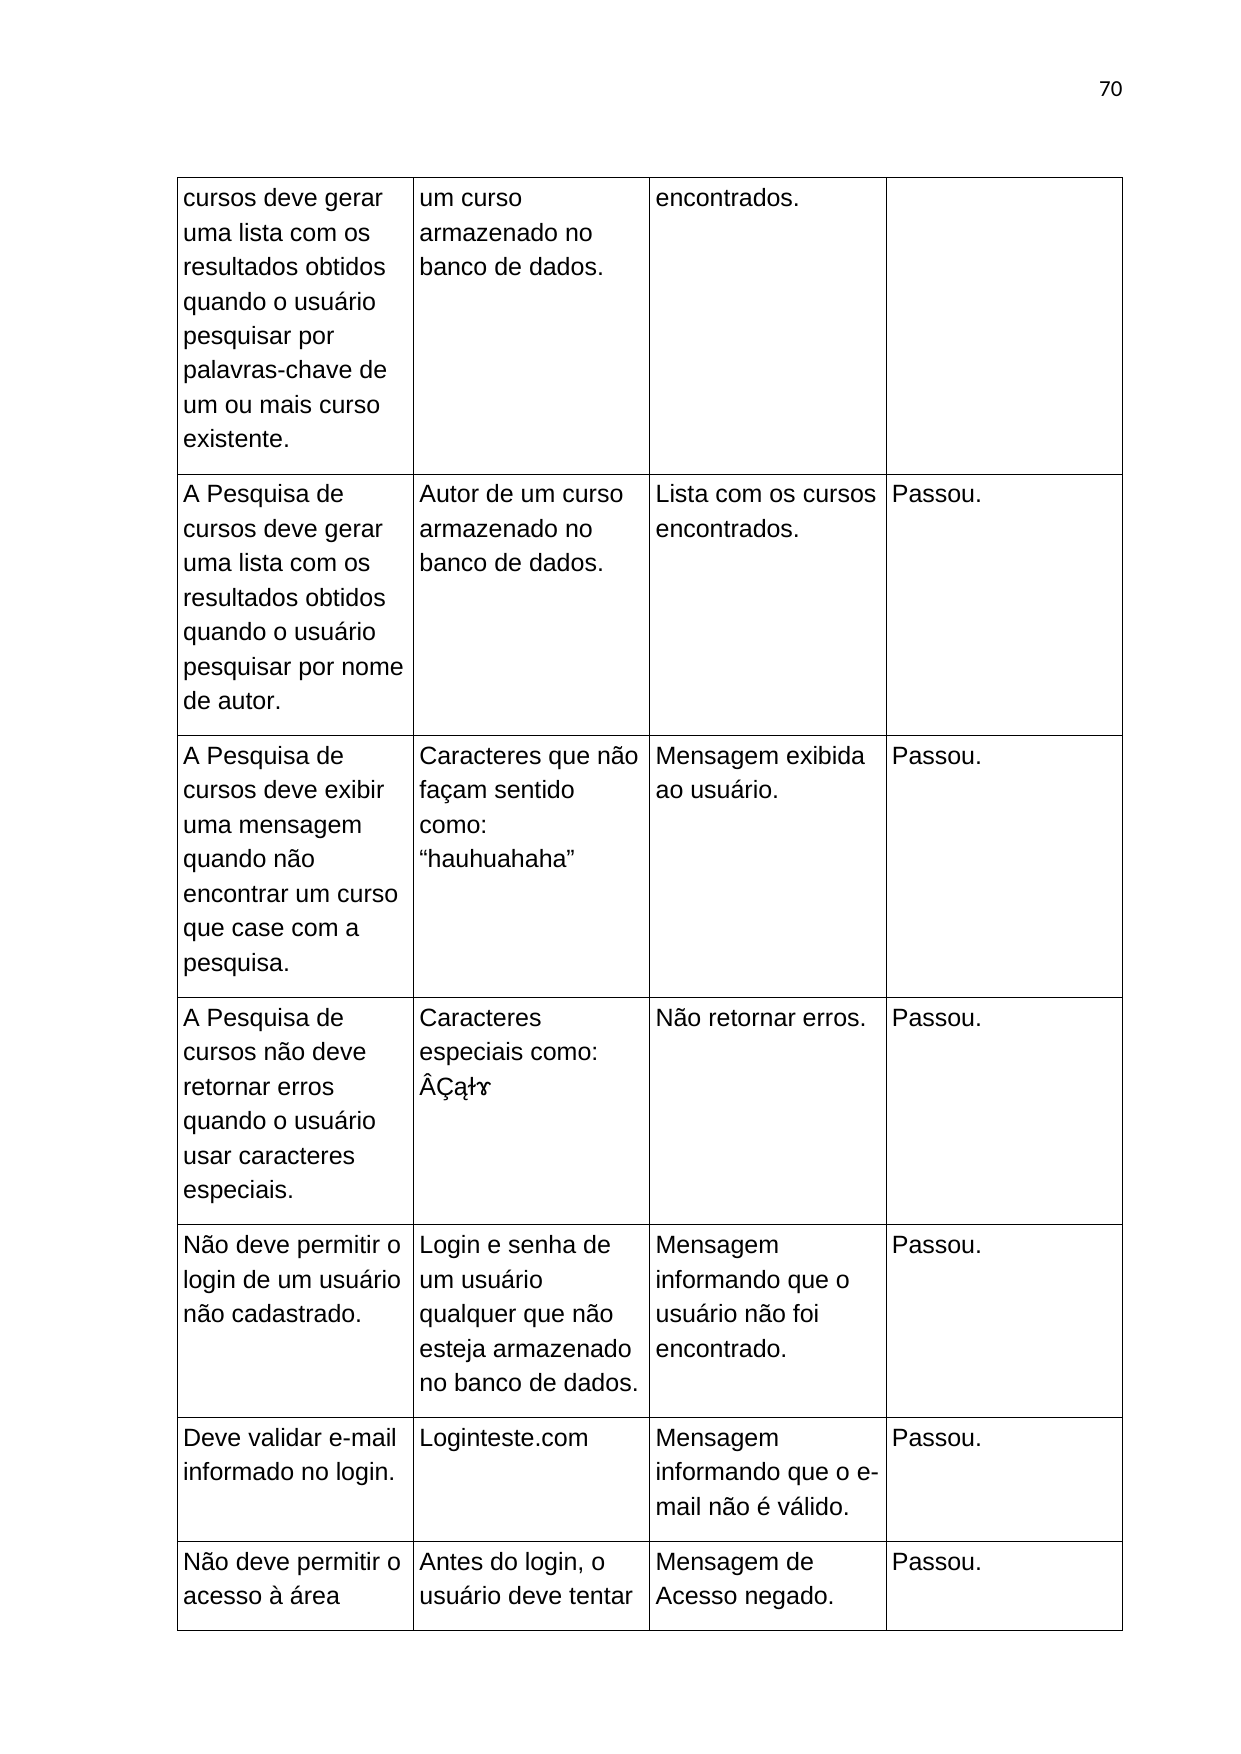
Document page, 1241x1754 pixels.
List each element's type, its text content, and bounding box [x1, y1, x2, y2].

table_cell Mensagem exibida ao usuário. [650, 736, 886, 997]
table_cell A Pesquisa de cursos não deve retornar erros quando o usuário usar caracteres especiais. [178, 998, 413, 1224]
table_cell Passou. [887, 998, 1122, 1224]
table_cell Mensagem informando que o usuário não foi encontrado. [650, 1225, 886, 1417]
table_cell Não retornar erros. [650, 998, 886, 1224]
table_cell Login e senha de um usuário qualquer que não esteja armazenado no banco de dados. [414, 1225, 649, 1417]
table_cell Mensagem de Acesso negado. [650, 1542, 886, 1630]
table_cell Não deve permitir o login de um usuário não cadastrado. [178, 1225, 413, 1417]
table_cell Passou. [887, 736, 1122, 997]
table_cell cursos deve gerar uma lista com os resultados obtidos quando o usuário pesquisar por palavras-chave de um ou mais curso existente. [178, 178, 413, 473]
table_cell Autor de um curso armazenado no banco de dados. [414, 475, 649, 735]
table_cell [887, 178, 1122, 473]
table_cell Caracteres que não façam sentido como: “hauhuahaha” [414, 736, 649, 997]
table_cell Passou. [887, 1418, 1122, 1541]
table_cell Deve validar e-mail informado no login. [178, 1418, 413, 1541]
table_cell A Pesquisa de cursos deve gerar uma lista com os resultados obtidos quando o usuário pesquisar por nome de autor. [178, 475, 413, 735]
table_cell Antes do login, o usuário deve tentar [414, 1542, 649, 1630]
table_cell Caracteres especiais como: ÂÇąɫɤ [414, 998, 649, 1224]
table_cell Passou. [887, 475, 1122, 735]
table_cell Lista com os cursos encontrados. [650, 475, 886, 735]
table_cell encontrados. [650, 178, 886, 473]
table_cell Loginteste.com [414, 1418, 649, 1541]
table_cell A Pesquisa de cursos deve exibir uma mensagem quando não encontrar um curso que case com a pesquisa. [178, 736, 413, 997]
table_cell Não deve permitir o acesso à área [178, 1542, 413, 1630]
table_cell um curso armazenado no banco de dados. [414, 178, 649, 473]
table_cell Passou. [887, 1225, 1122, 1417]
table_cell Mensagem informando que o e-mail não é válido. [650, 1418, 886, 1541]
table_cell Passou. [887, 1542, 1122, 1630]
